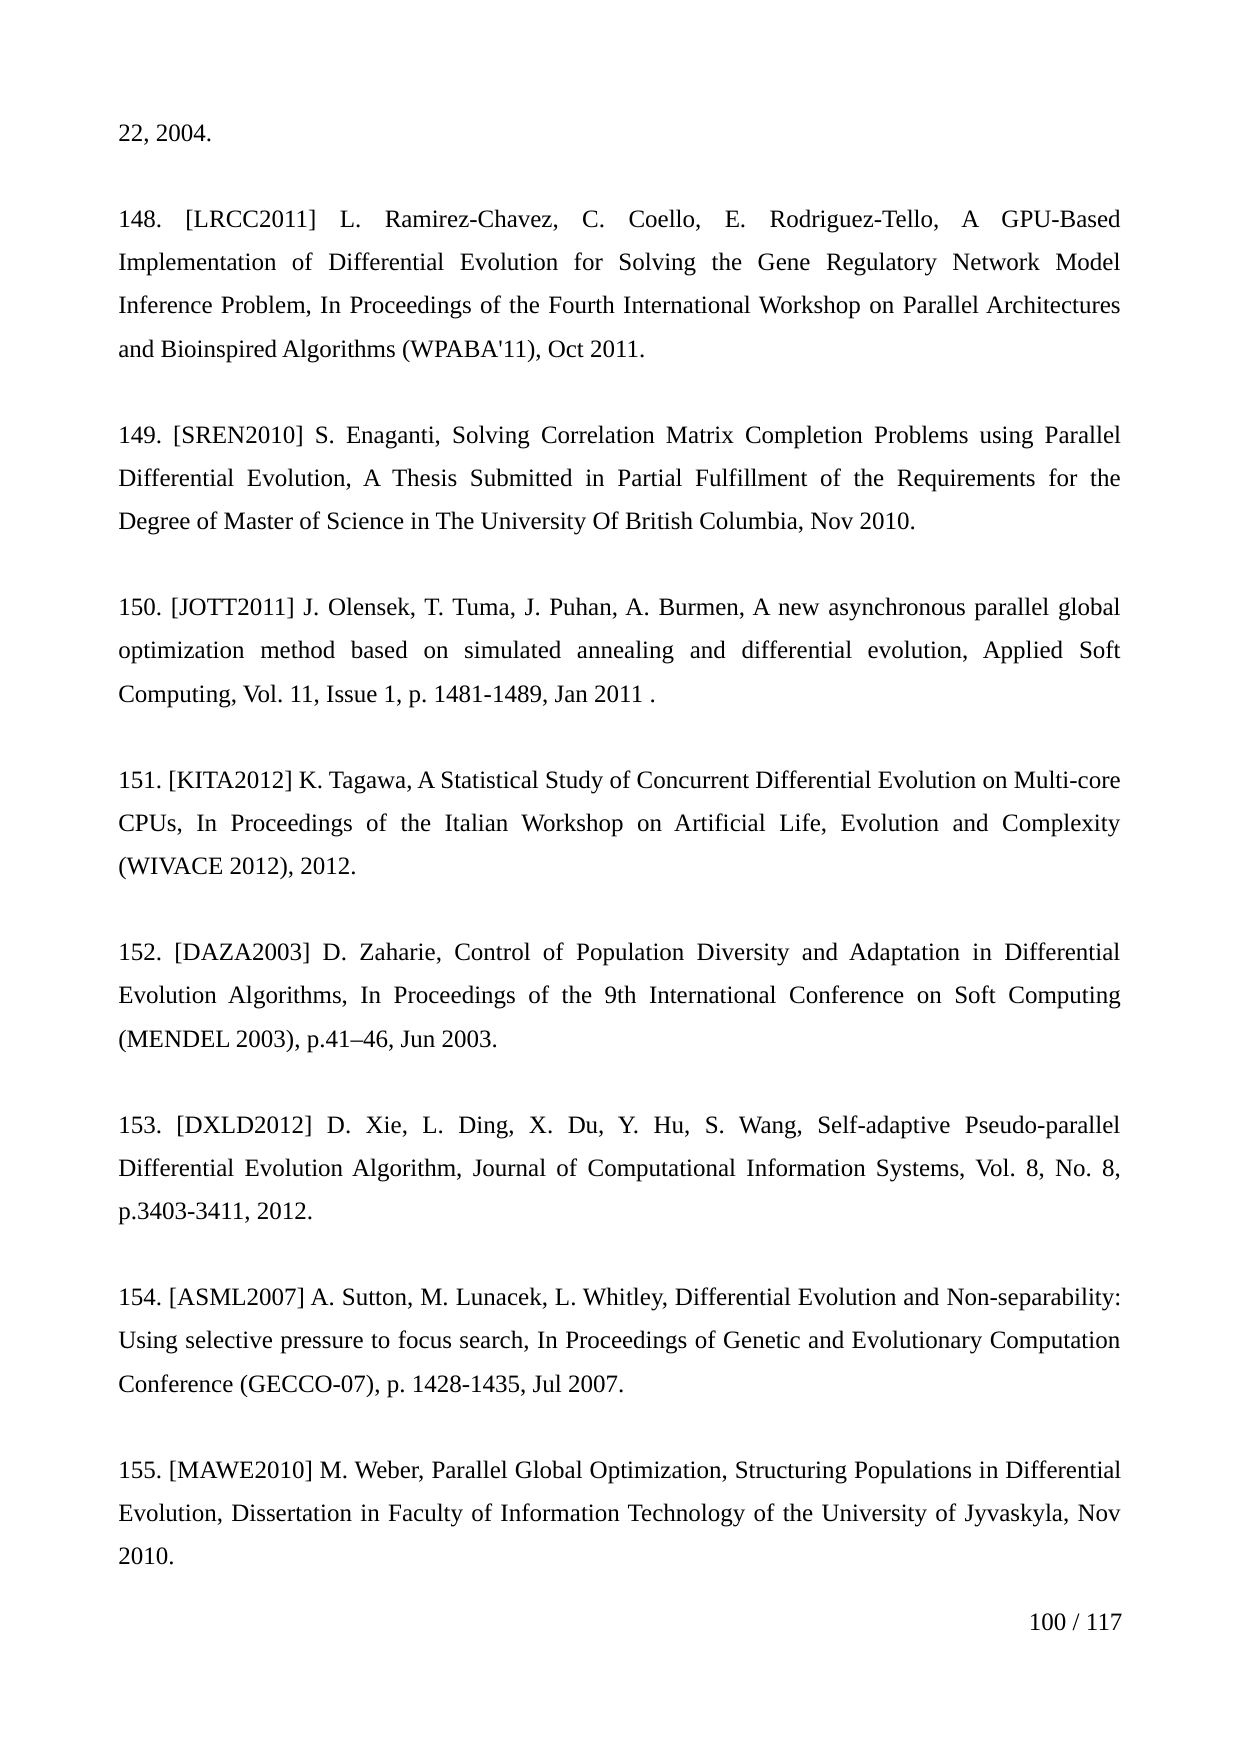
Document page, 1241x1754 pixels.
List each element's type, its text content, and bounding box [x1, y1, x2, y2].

text 22, 2004. [118, 118, 1122, 147]
text 153. [DXLD2012] D. Xie, L. Ding, X. Du, Y. Hu, S. Wang, Self-adaptive Pseudo-parallel Differential Evolution Algorithm, Journal of Computational Information Systems, Vol. 8, No. 8, p.3403-3411, 2012. [118, 1110, 1122, 1225]
text 148. [LRCC2011] L. Ramirez-Chavez, C. Coello, E. Rodriguez-Tello, A GPU-Based Implementation of Differential Evolution for Solving the Gene Regulatory Network Model Inference Problem, In Proceedings of the Fourth International Workshop on Parallel Architectures and Bioinspired Algorithms (WPABA'11), Oct 2011. [118, 204, 1122, 362]
text 154. [ASML2007] A. Sutton, M. Lunacek, L. Whitley, Differential Evolution and Non-separability: Using selective pressure to focus search, In Proceedings of Genetic and Evolutionary Computation Conference (GECCO-07), p. 1428-1435, Jul 2007. [118, 1282, 1122, 1397]
text 152. [DAZA2003] D. Zaharie, Control of Population Diversity and Adaptation in Differential Evolution Algorithms, In Proceedings of the 9th International Conference on Soft Computing (MENDEL 2003), p.41–46, Jun 2003. [118, 937, 1122, 1052]
text 155. [MAWE2010] M. Weber, Parallel Global Optimization, Structuring Populations in Differential Evolution, Dissertation in Faculty of Information Technology of the University of Jyvaskyla, Nov 2010. [118, 1455, 1122, 1570]
text 150. [JOTT2011] J. Olensek, T. Tuma, J. Puhan, A. Burmen, A new asynchronous parallel global optimization method based on simulated annealing and differential evolution, Applied Soft Computing, Vol. 11, Issue 1, p. 1481-1489, Jan 2011 . [118, 592, 1122, 707]
text 151. [KITA2012] K. Tagawa, A Statistical Study of Concurrent Differential Evolution on Multi-core CPUs, In Proceedings of the Italian Workshop on Artificial Life, Evolution and Complexity (WIVACE 2012), 2012. [118, 765, 1122, 880]
text 149. [SREN2010] S. Enaganti, Solving Correlation Matrix Completion Problems using Parallel Differential Evolution, A Thesis Submitted in Partial Fulfillment of the Requirements for the Degree of Master of Science in The University Of British Columbia, Nov 2010. [118, 420, 1122, 535]
